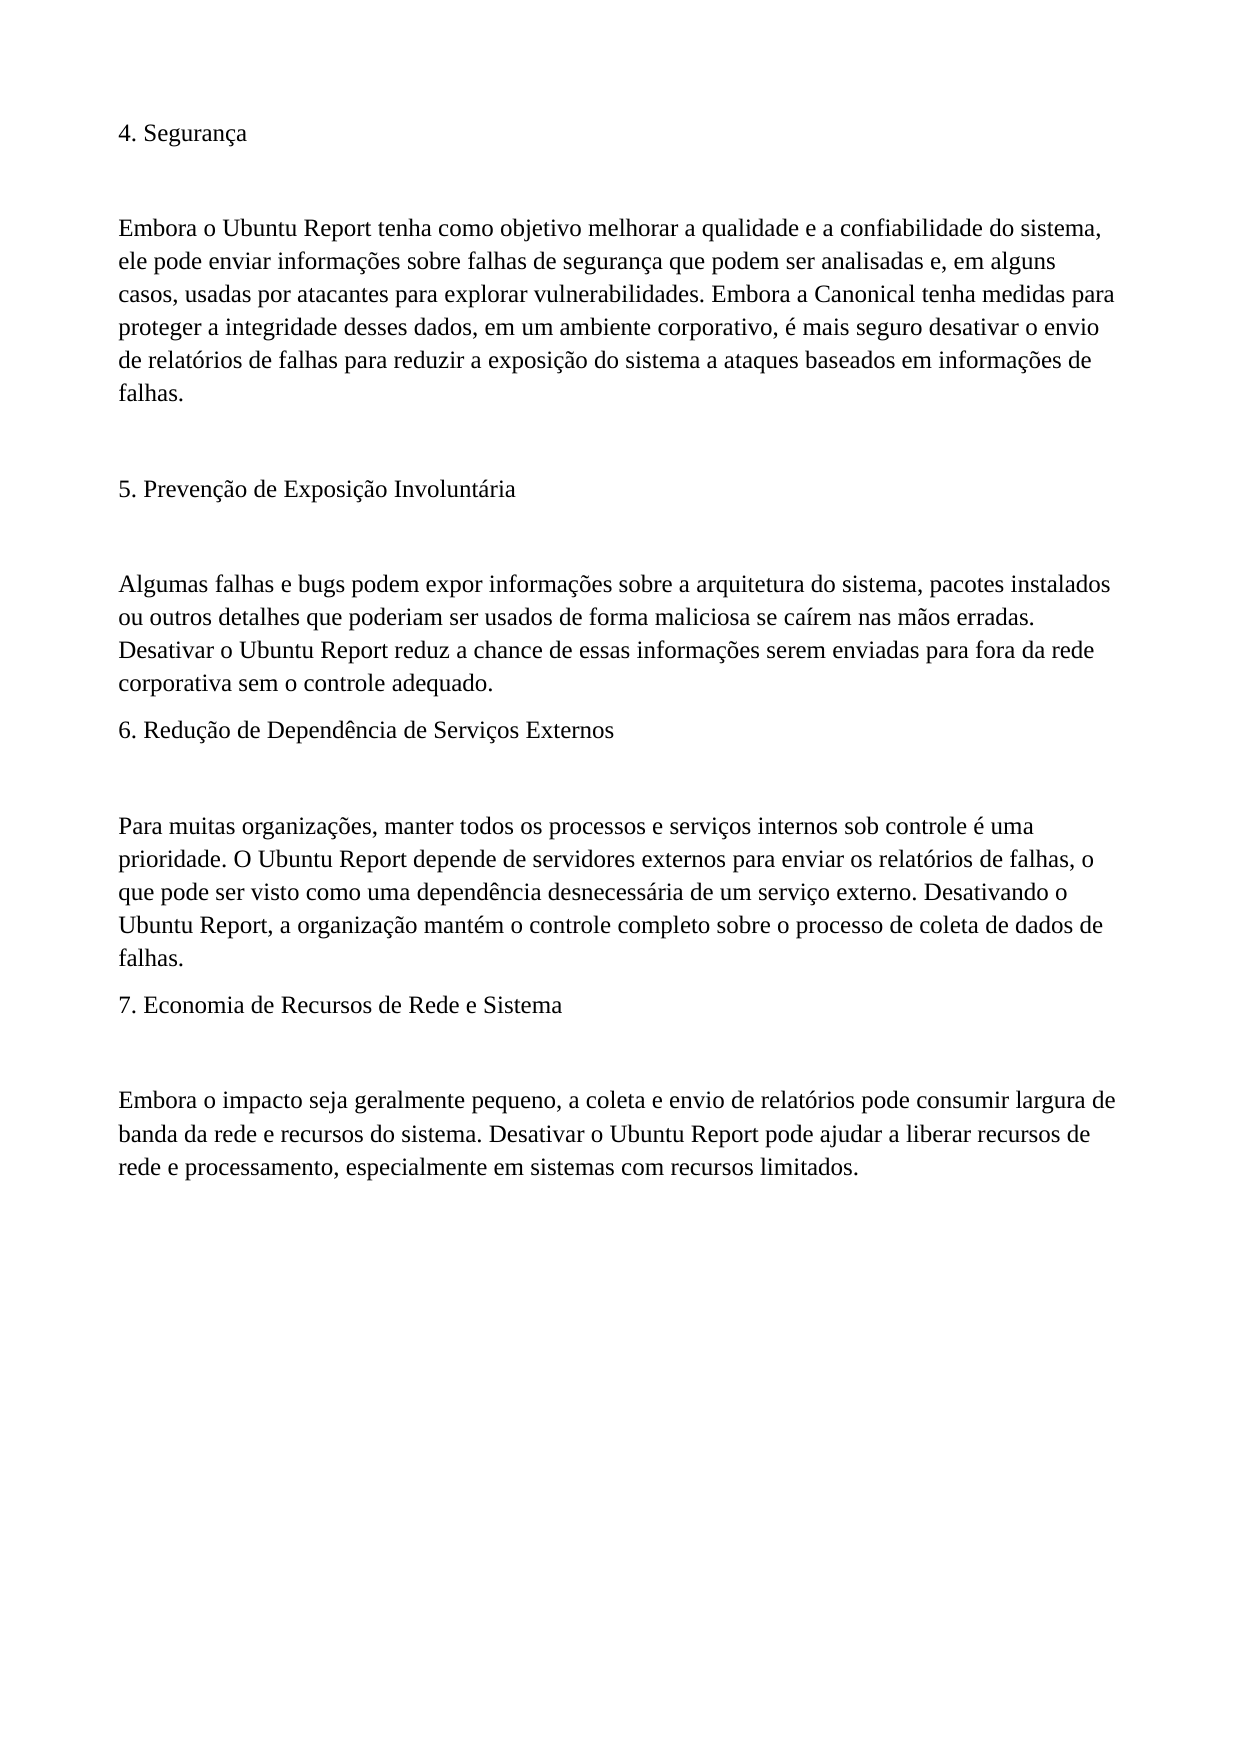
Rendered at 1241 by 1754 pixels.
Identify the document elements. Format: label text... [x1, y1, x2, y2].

text 5. Prevenção de Exposição Involuntária [118, 474, 1122, 502]
text Para muitas organizações, manter todos os processos e serviços internos sob controle é uma prioridade. O Ubuntu Report depende de servidores externos para enviar os relatórios de falhas, o que pode ser visto como uma dependência desnecessária de um serviço externo. Desativando o Ubuntu Report, a organização mantém o controle completo sobre o processo de coleta de dados de falhas. [118, 811, 1122, 972]
text Algumas falhas e bugs podem expor informações sobre a arquitetura do sistema, pacotes instalados ou outros detalhes que poderiam ser usados de forma maliciosa se caírem nas mãos erradas. Desativar o Ubuntu Report reduz a chance de essas informações serem enviadas para fora da rede corporativa sem o controle adequado. [118, 569, 1122, 697]
text Embora o Ubuntu Report tenha como objetivo melhorar a qualidade e a confiabilidade do sistema, ele pode enviar informações sobre falhas de segurança que podem ser analisadas e, em alguns casos, usadas por atacantes para explorar vulnerabilidades. Embora a Canonical tenha medidas para proteger a integridade desses dados, em um ambiente corporativo, é mais seguro desativar o envio de relatórios de falhas para reduzir a exposição do sistema a ataques baseados em informações de falhas. [118, 213, 1122, 407]
text 6. Redução de Dependência de Serviços Externos [118, 716, 1122, 744]
text 4. Segurança [118, 118, 1122, 147]
text Embora o impacto seja geralmente pequeno, a coleta e envio de relatórios pode consumir largura de banda da rede e recursos do sistema. Desativar o Ubuntu Report pode ajudar a liberar recursos de rede e processamento, especialmente em sistemas com recursos limitados. [118, 1086, 1122, 1180]
text 7. Economia de Recursos de Rede e Sistema [118, 990, 1122, 1019]
